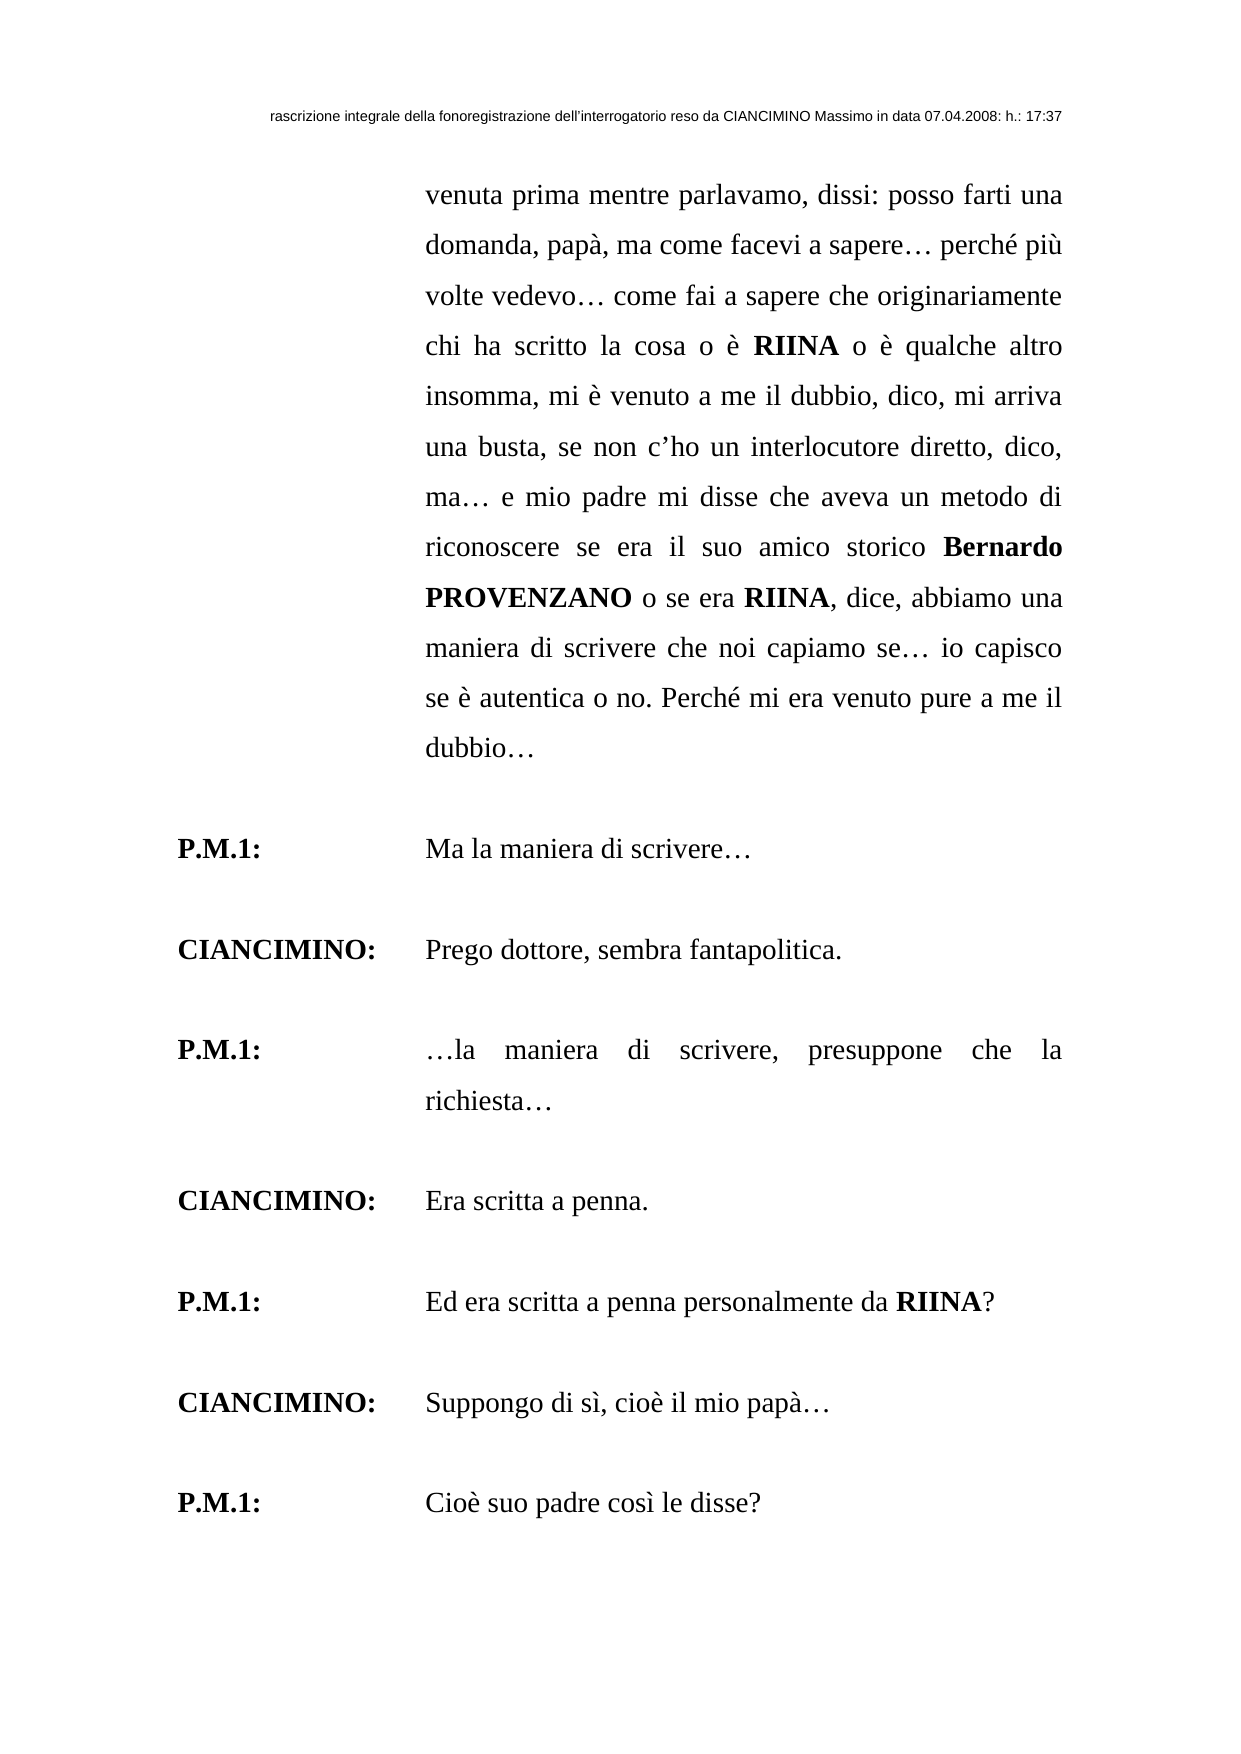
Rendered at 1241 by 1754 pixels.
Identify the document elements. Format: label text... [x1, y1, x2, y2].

text P.M.1: Ma la maniera di scrivere… [177, 831, 1063, 865]
text P.M.1: …la maniera di scrivere, presuppone che la richiesta… [177, 1032, 1063, 1116]
text CIANCIMINO: Suppongo di sì, cioè il mio papà… [177, 1385, 1063, 1418]
text CIANCIMINO: Era scritta a penna. [177, 1183, 1063, 1217]
text P.M.1: Cioè suo padre così le disse? [177, 1485, 1063, 1519]
text venuta prima mentre parlavamo, dissi: posso farti una domanda, papà, ma come facevi a sapere… perché più volte vedevo… come fai a sapere che originariamente chi ha scritto la cosa o è RIINA o è qualche altro insomma, mi è venuto a me il dubbio, dico, mi arriva una busta, se non c’ho un interlocutore diretto, dico, ma… e mio padre mi disse che aveva un metodo di riconoscere se era il suo amico storico Bernardo PROVENZANO o se era RIINA, dice, abbiamo una maniera di scrivere che noi capiamo se… io capisco se è autentica o no. Perché mi era venuto pure a me il dubbio… [177, 177, 1063, 764]
text CIANCIMINO: Prego dottore, sembra fantapolitica. [177, 932, 1063, 965]
text P.M.1: Ed era scritta a penna personalmente da RIINA? [177, 1284, 1063, 1318]
